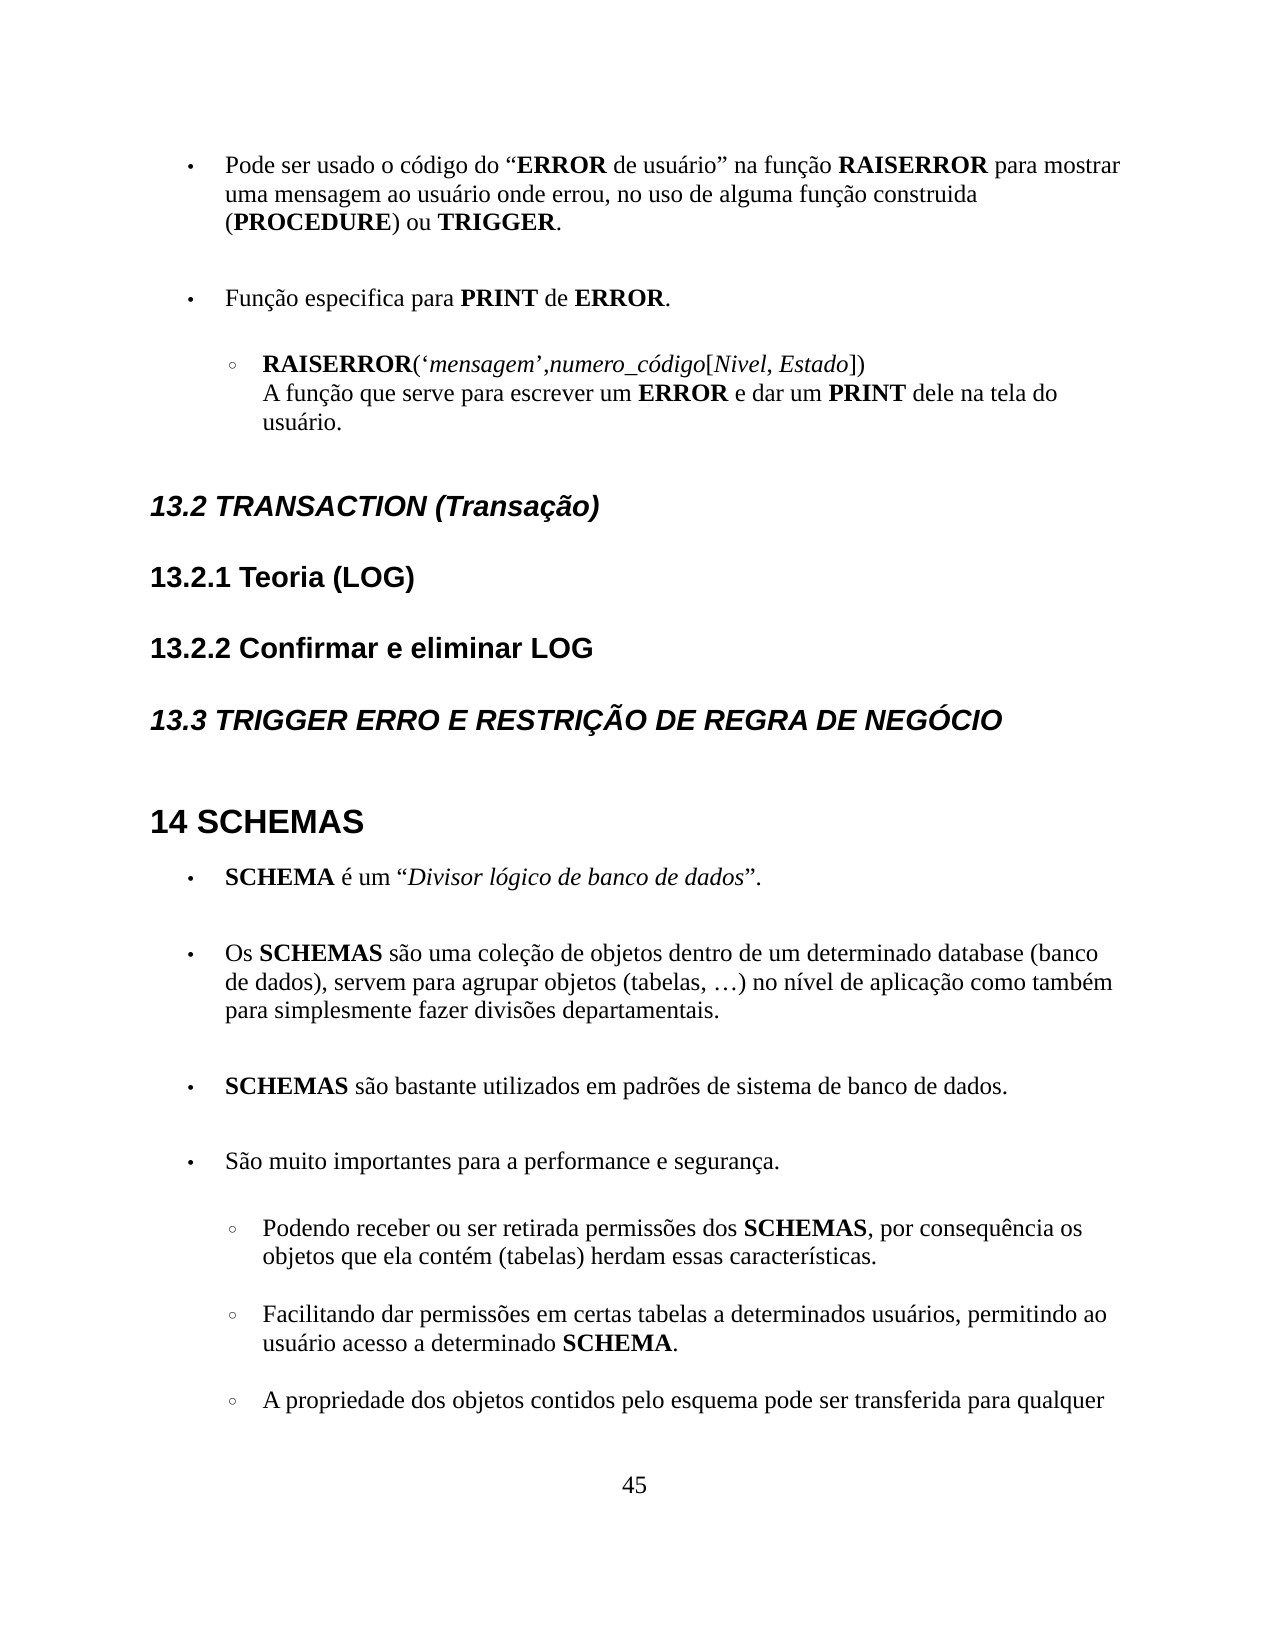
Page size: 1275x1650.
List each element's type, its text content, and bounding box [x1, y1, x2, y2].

list Pode ser usado o código do “ERROR de usuário” na função RAISERROR para mostrar uma mensagem ao usuário onde errou, no uso de alguma função construida (PROCEDURE) ou TRIGGER. [187, 150, 1125, 265]
list São muito importantes para a performance e segurança. [187, 1146, 1125, 1204]
list A propriedade dos objetos contidos pelo esquema pode ser transferida para qualquer [225, 1385, 1125, 1414]
subtitle 13.2.1 Teoria (LOG) [150, 560, 1125, 594]
list Função especifica para PRINT de ERROR. [187, 283, 1125, 340]
list Facilitando dar permissões em certas tabelas a determinados usuários, permitindo ao usuário acesso a determinado SCHEMA. [225, 1299, 1125, 1385]
list SCHEMAS são bastante utilizados em padrões de sistema de banco de dados. [187, 1071, 1125, 1128]
list Os SCHEMAS são uma coleção de objetos dentro de um determinado database (banco de dados), servem para agrupar objetos (tabelas, …) no nível de aplicação como também para simplesmente fazer divisões departamentais. [187, 938, 1125, 1053]
subtitle 14 SCHEMAS [150, 802, 1125, 841]
subtitle 13.3 TRIGGER ERRO E RESTRIÇÃO DE REGRA DE NEGÓCIO [150, 702, 1125, 736]
list SCHEMA é um “Divisor lógico de banco de dados”. [187, 862, 1125, 920]
list RAISERROR(‘mensagem’,numero_código[Nivel, Estado]) A função que serve para escrever um ERROR e dar um PRINT dele na tela do usuário. [225, 349, 1125, 464]
subtitle 13.2 TRANSACTION (Transação) [150, 489, 1125, 523]
list Podendo receber ou ser retirada permissões dos SCHEMAS, por consequência os objetos que ela contém (tabelas) herdam essas características. [225, 1213, 1125, 1299]
subtitle 13.2.2 Confirmar e eliminar LOG [150, 631, 1125, 665]
